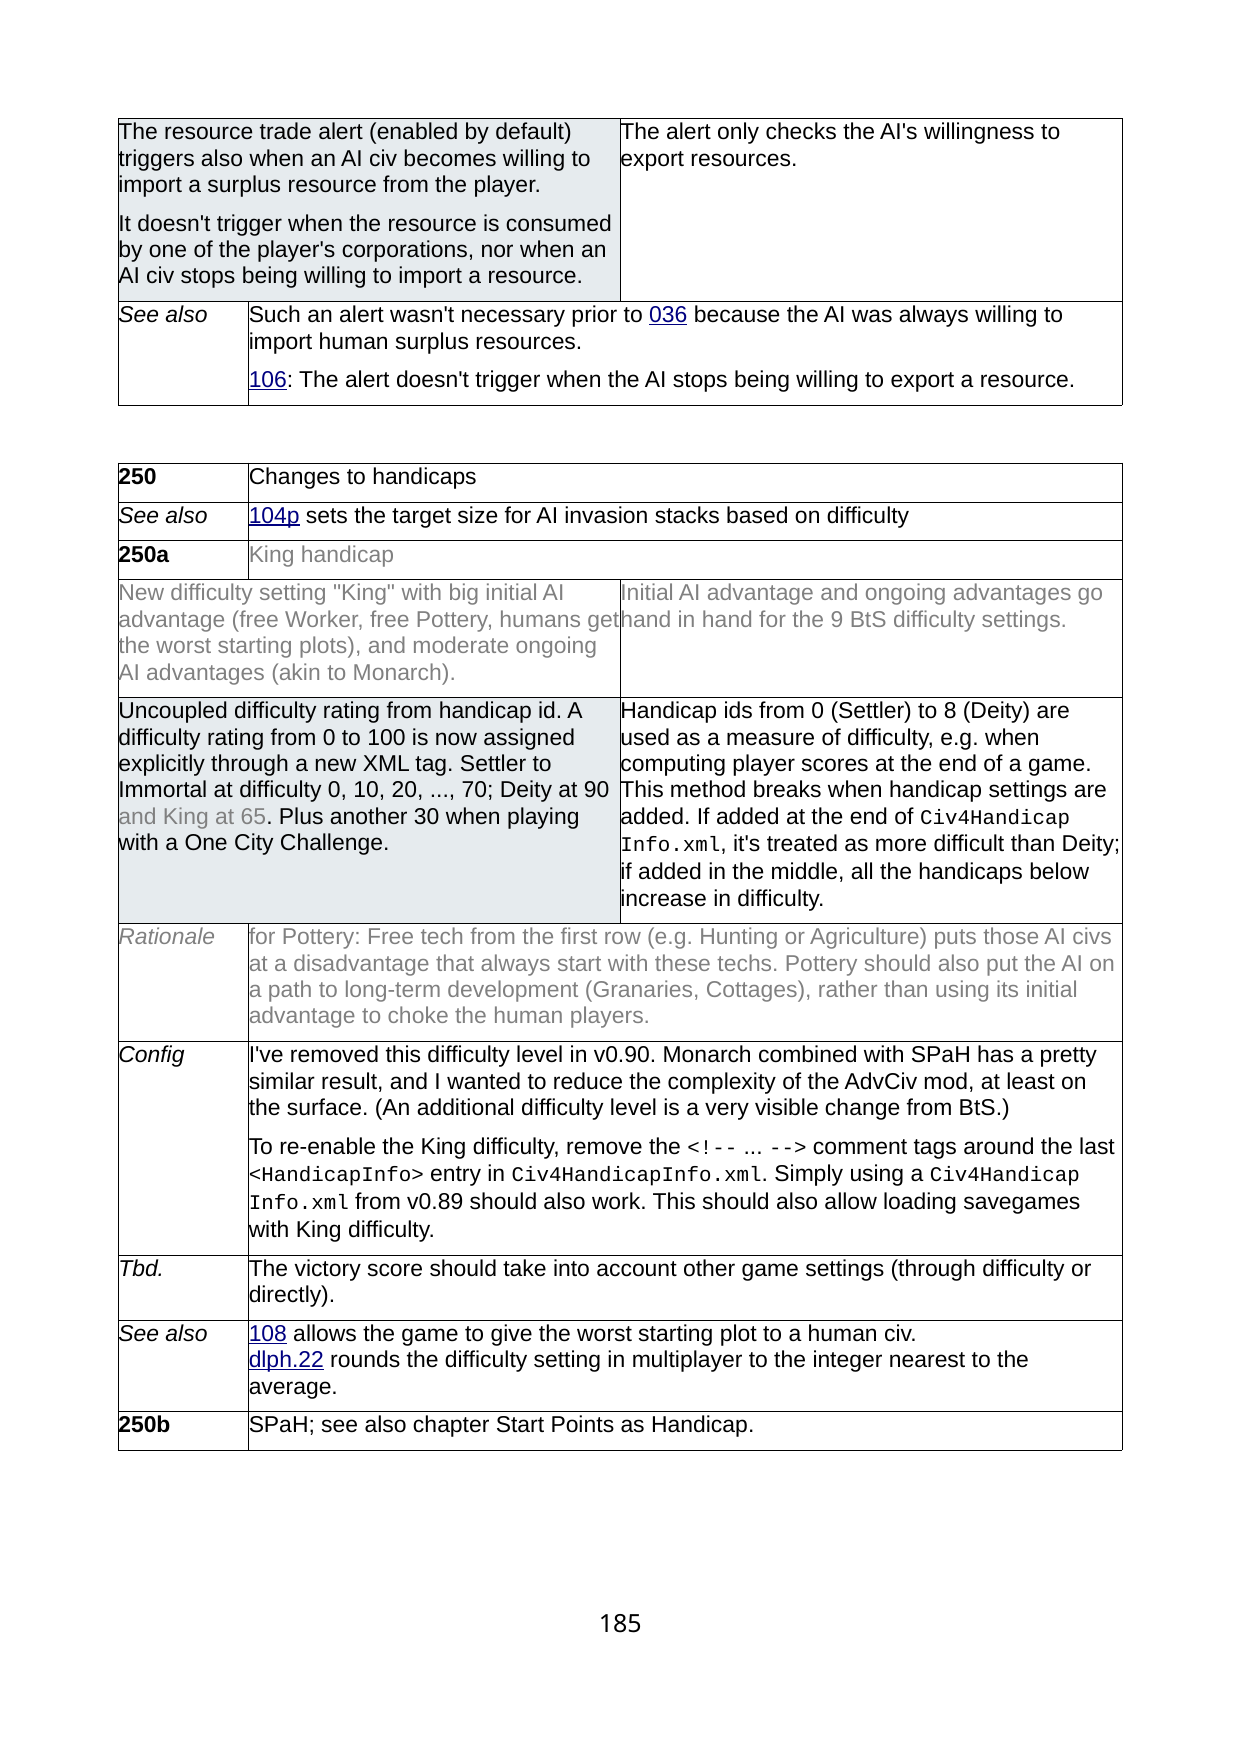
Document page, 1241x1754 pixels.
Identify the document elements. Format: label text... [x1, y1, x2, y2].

table_cell 104p sets the target size for AI invasion stacks based on difficulty [249, 503, 1122, 540]
table_cell The alert only checks the AI's willingness to export resources. [621, 119, 1122, 301]
table_cell Uncoupled difficulty rating from handicap id. A difficulty rating from 0 to 100 is now assigned explicitly through a new XML tag. Settler to Immortal at difficulty 0, 10, 20, ..., 70; Deity at 90 and King at 65. Plus another 30 when playing with a One City Challenge. [119, 698, 620, 923]
table_cell Config [119, 1042, 248, 1254]
table_cell SPaH; see also chapter Start Points as Handicap. [249, 1412, 1122, 1450]
table_cell Tbd. [119, 1256, 248, 1320]
table_cell Such an alert wasn't necessary prior to 036 because the AI was always willing to import human surplus resources. 106: The alert doesn't trigger when the AI stops being willing to export a resource. [249, 302, 1122, 405]
table_cell See also [119, 503, 248, 540]
table_cell King handicap [249, 541, 1122, 579]
table_header Changes to handicaps [249, 464, 1122, 502]
table_cell 108 allows the game to give the worst starting plot to a human civ. dlph.22 rounds the difficulty setting in multiplayer to the integer nearest to the average. [249, 1321, 1122, 1411]
table_cell See also [119, 1321, 248, 1411]
table_cell Rationale [119, 924, 248, 1041]
table_cell The resource trade alert (enabled by default) triggers also when an AI civ becomes willing to import a surplus resource from the player. It doesn't trigger when the resource is consumed by one of the player's corporations, nor when an AI civ stops being willing to import a resource. [119, 119, 620, 301]
table_cell See also [119, 302, 248, 405]
table_cell New difficulty setting "King" with big initial AI advantage (free Worker, free Pottery, humans get the worst starting plots), and moderate ongoing AI advantages (akin to Monarch). [119, 580, 620, 697]
table_cell Handicap ids from 0 (Settler) to 8 (Deity) are used as a measure of difficulty, e.g. when computing player scores at the end of a game. This method breaks when handicap settings are added. If added at the end of Civ4Handicap Info.xml, it's treated as more difficult than Deity; if added in the middle, all the handicaps below increase in difficulty. [621, 698, 1122, 923]
table_cell 250b [119, 1412, 248, 1450]
table_header 250 [119, 464, 248, 502]
table_cell 250a [119, 541, 248, 579]
table_cell I've removed this difficulty level in v0.90. Monarch combined with SPaH has a pretty similar result, and I wanted to reduce the complexity of the AdvCiv mod, at least on the surface. (An additional difficulty level is a very visible change from BtS.) To re-enable the King difficulty, remove the <!-- ... --> comment tags around the last <HandicapInfo> entry in Civ4HandicapInfo.xml. Simply using a Civ4Handicap Info.xml from v0.89 should also work. This should also allow loading savegames with King difficulty. [249, 1042, 1122, 1254]
table_cell for Pottery: Free tech from the first row (e.g. Hunting or Agriculture) puts those AI civs at a disadvantage that always start with these techs. Pottery should also put the AI on a path to long-term development (Granaries, Cottages), rather than using its initial advantage to choke the human players. [249, 924, 1122, 1041]
table_cell The victory score should take into account other game settings (through difficulty or directly). [249, 1256, 1122, 1320]
table_cell Initial AI advantage and ongoing advantages go hand in hand for the 9 BtS difficulty settings. [621, 580, 1122, 697]
